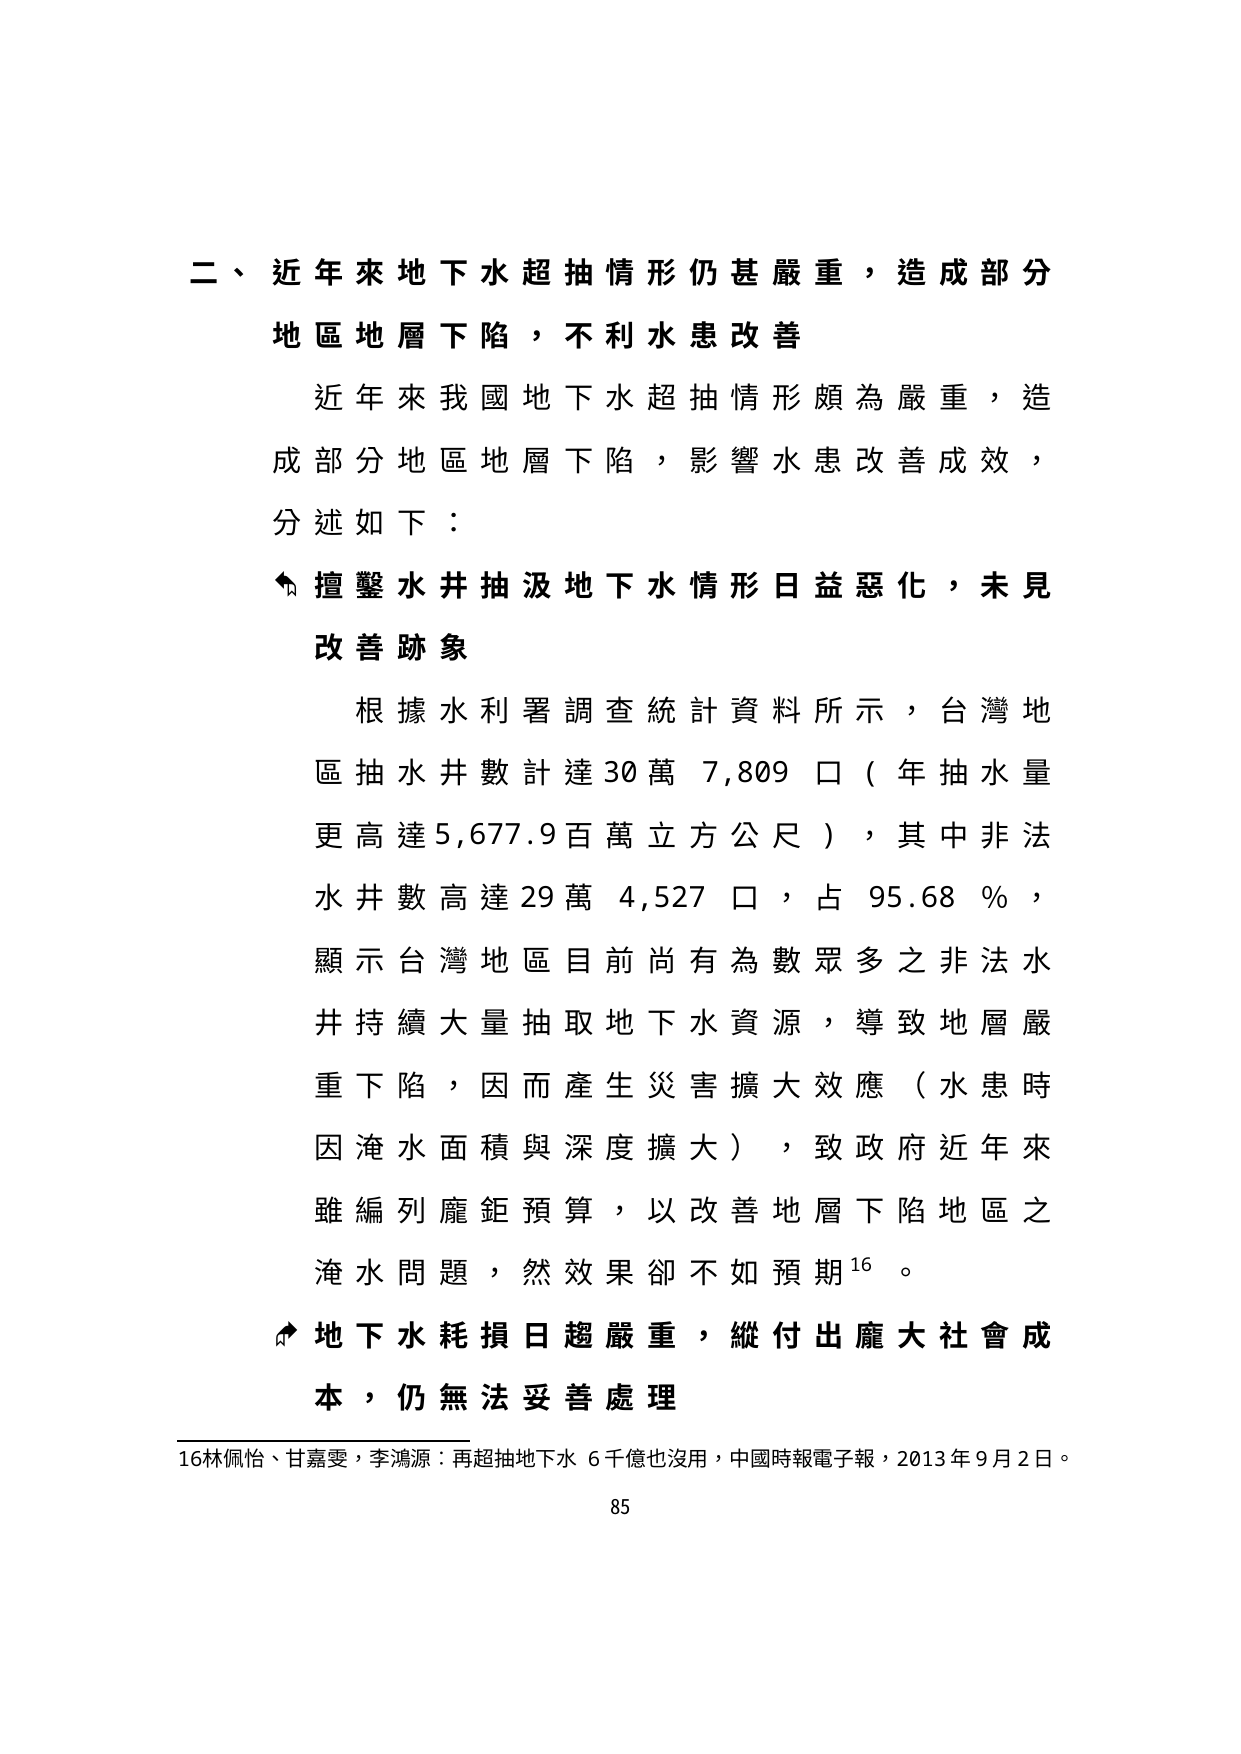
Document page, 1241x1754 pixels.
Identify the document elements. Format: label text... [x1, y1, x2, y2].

text 近年來我國地下水超抽情形頗為嚴重，造成部分地區地層下陷，影響水患改善成效，分述如下： [242, 354, 1058, 542]
text 根據水利署調查統計資料所示，台灣地區抽水井數計達30萬7,809口(年抽水量更高達5,677.9百萬立方公尺)，其中非法水井數高達29萬4,527口，占95.68％，顯示台灣地區目前尚有為數眾多之非法水井持續大量抽取地下水資源，導致地層嚴重下陷，因而產生災害擴大效應（水患時因淹水面積與深度擴大），致政府近年來雖編列龐鉅預算，以改善地層下陷地區之淹水問題，然效果卻不如預期。 [271, 667, 1058, 1292]
text 地下水耗損日趨嚴重，縱付出龐大社會成本，仍無法妥善處理 [242, 1292, 1058, 1417]
text 擅鑿水井抽汲地下水情形日益惡化，未見改善跡象 [242, 542, 1058, 667]
text 林佩怡、甘嘉雯，李鴻源︰再超抽地下水 6千億也沒用，中國時報電子報，2013年9月2日。 [177, 1441, 1063, 1473]
text 二、近年來地下水超抽情形仍甚嚴重，造成部分地區地層下陷，不利水患改善 [183, 229, 1058, 354]
